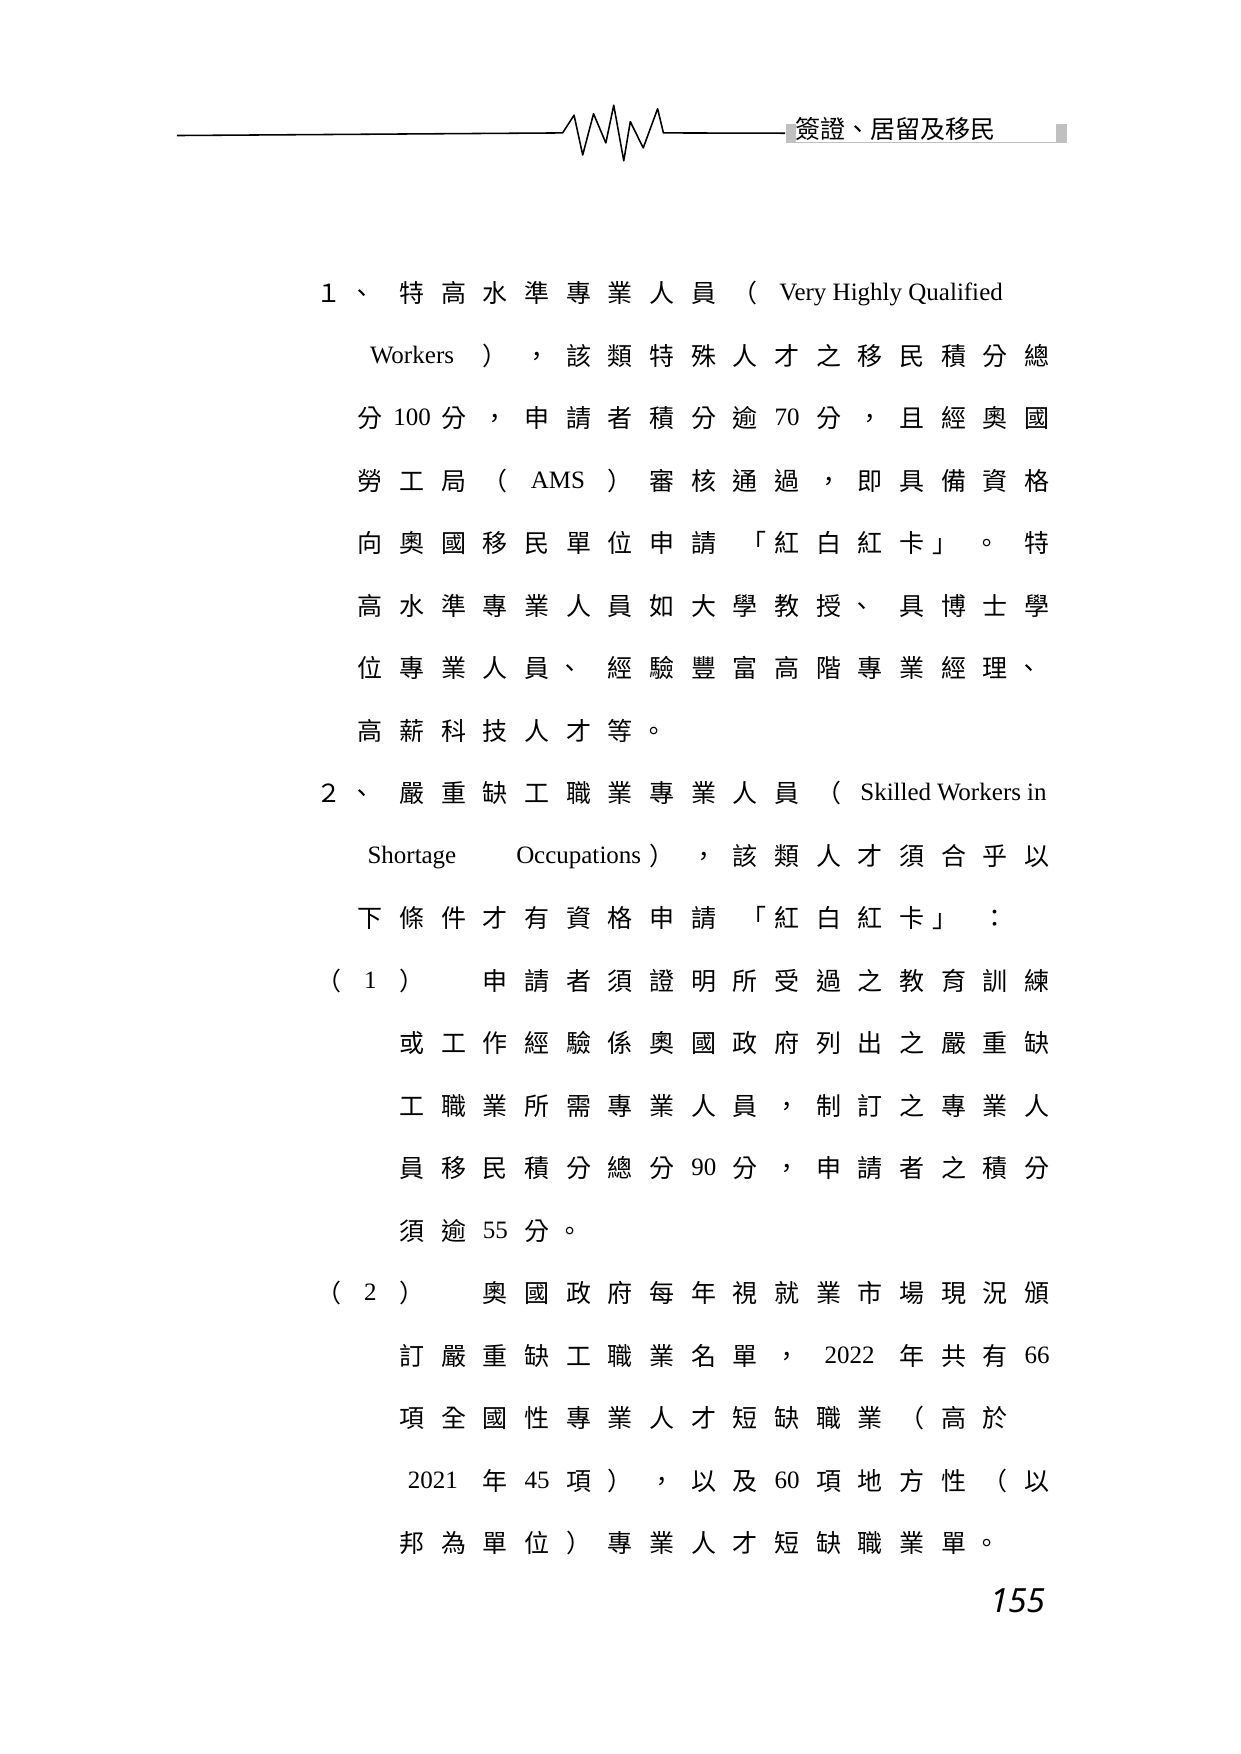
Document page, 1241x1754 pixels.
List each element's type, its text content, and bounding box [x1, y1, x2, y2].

text ２、嚴重缺工職業專業人員（Skilled Workers in Shortage Occupations），該類人才須合乎以下條件才有資格申請「紅白紅卡」： [281, 750, 1058, 938]
text １、特高水準專業人員（Very Highly Qualified Workers），該類特殊人才之移民積分總分100分，申請者積分逾70分，且經奧國勞工局（AMS）審核通過，即具備資格向奧國移民單位申請「紅白紅卡」。特高水準專業人員如大學教授、具博士學位專業人員、經驗豐富高階專業經理、高薪科技人才等。 [281, 250, 1058, 750]
text （1） 申請者須證明所受過之教育訓練或工作經驗係奧國政府列出之嚴重缺工職業所需專業人員，制訂之專業人員移民積分總分90分，申請者之積分須逾55分。 [306, 938, 1058, 1250]
text （2） 奧國政府每年視就業市場現況頒訂嚴重缺工職業名單，2022年共有66項全國性專業人才短缺職業（高於2021年45項），以及60項地方性（以邦為單位）專業人才短缺職業單。 [306, 1250, 1058, 1563]
